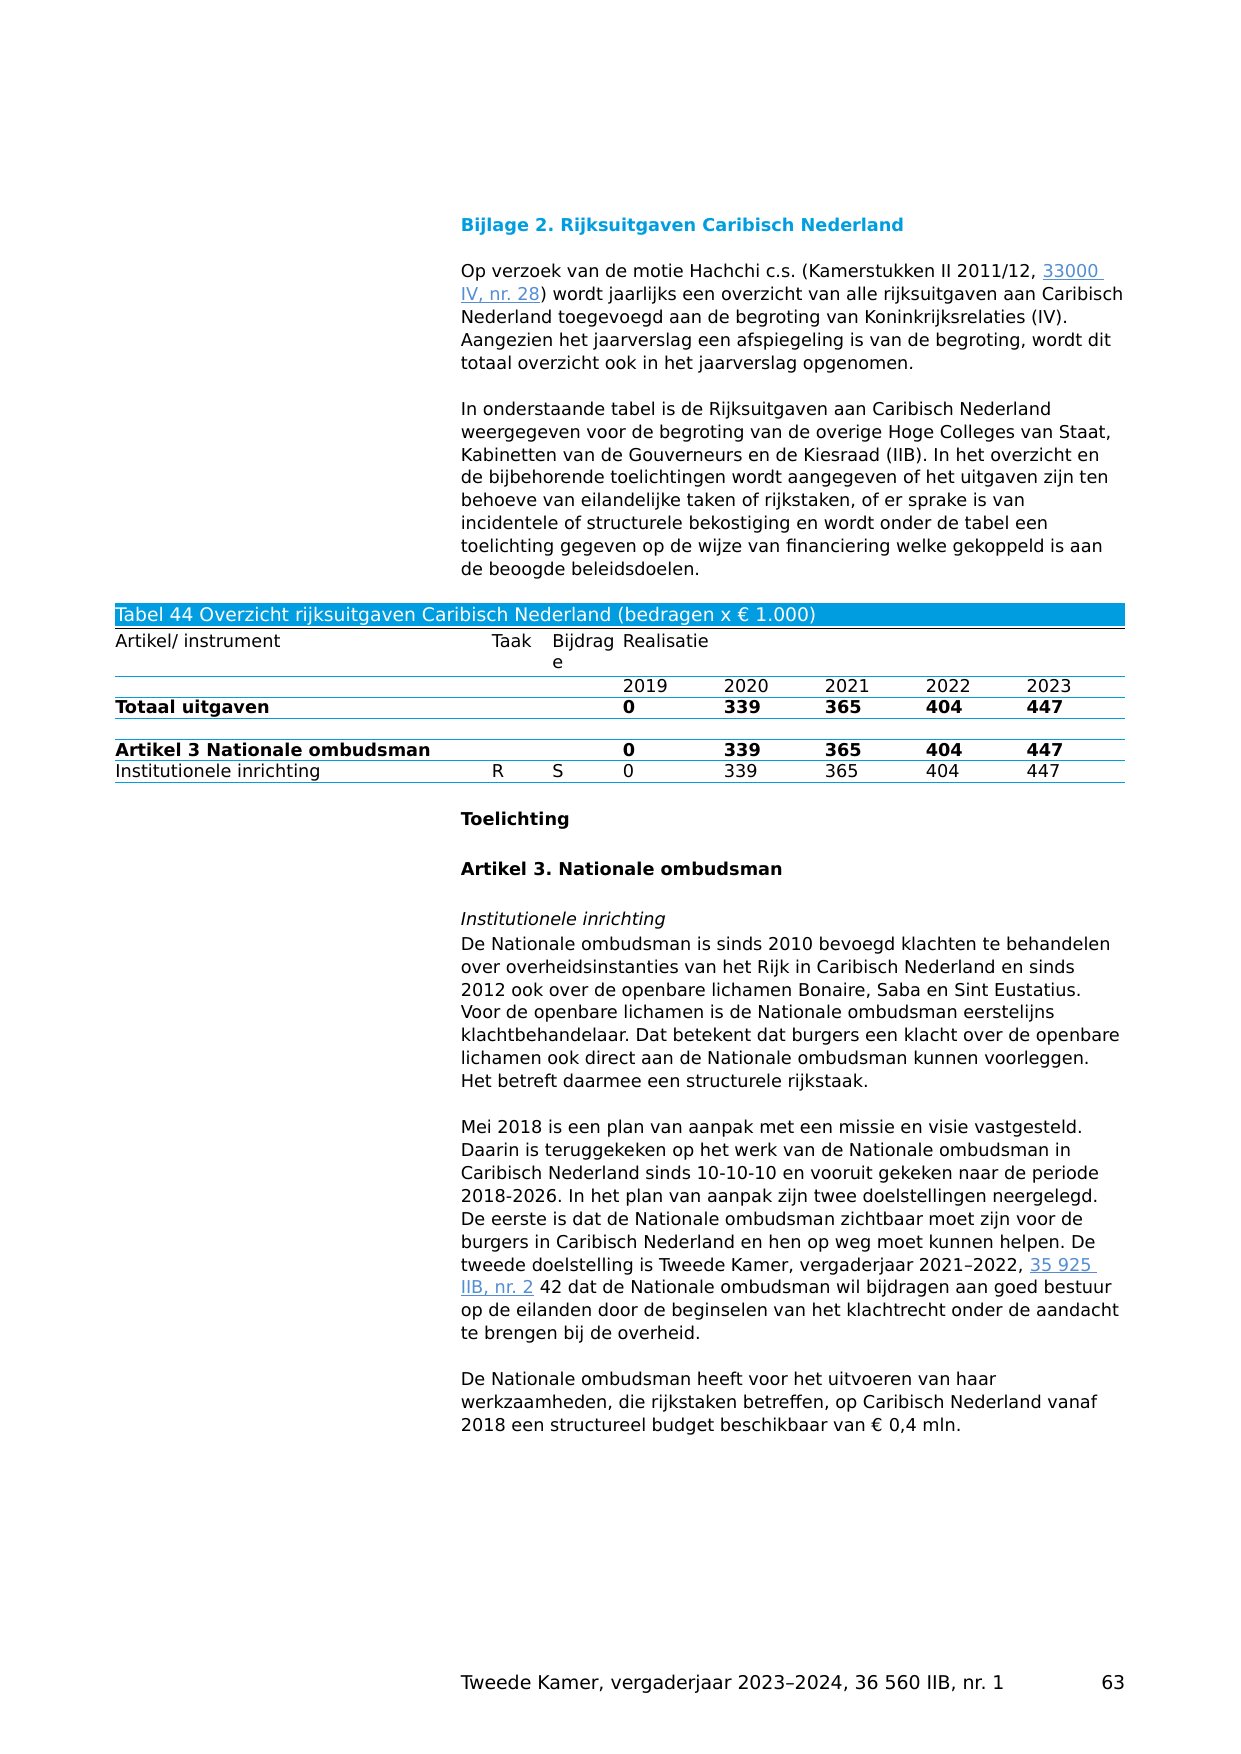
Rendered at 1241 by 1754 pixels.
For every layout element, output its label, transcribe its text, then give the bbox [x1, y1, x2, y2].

table_cell 0 [620, 761, 721, 781]
text Artikel 3. Nationale ombudsman [461, 857, 1125, 880]
text De Nationale ombudsman is sinds 2010 bevoegd klachten te behandelen over overheidsinstanties van het Rijk in Caribisch Nederland en sinds 2012 ook over de openbare lichamen Bonaire, Saba en Sint Eustatius. Voor de openbare lichamen is de Nationale ombudsman eerstelijns klachtbehandelaar. Dat betekent dat burgers een klacht over de openbare lichamen ook direct aan de Nationale ombudsman kunnen voorleggen. Het betreft daarmee een structurele rijkstaak. [461, 932, 1125, 1092]
table_cell [549, 677, 620, 697]
table_cell Artikel/ instrument [115, 629, 489, 676]
table_cell 0 [620, 740, 721, 760]
table_cell 365 [822, 740, 923, 760]
table_cell 365 [822, 698, 923, 718]
table_cell Realisatie [620, 629, 1125, 676]
table_cell Taak [489, 629, 549, 676]
table_cell [1024, 719, 1125, 739]
table_cell [549, 719, 620, 739]
table_cell [721, 719, 822, 739]
table_cell 404 [923, 761, 1023, 781]
table_cell [115, 677, 489, 697]
table_cell Artikel 3 Nationale ombudsman [115, 740, 620, 760]
table_cell 2023 [1024, 677, 1125, 697]
table_cell [489, 719, 549, 739]
table_cell 2020 [721, 677, 822, 697]
table_cell [489, 677, 549, 697]
table_cell 365 [822, 761, 923, 781]
text Mei 2018 is een plan van aanpak met een missie en visie vastgesteld. Daarin is teruggekeken op het werk van de Nationale ombudsman in Caribisch Nederland sinds 10-10-10 en vooruit gekeken naar de periode 2018-2026. In het plan van aanpak zijn twee doelstellingen neergelegd. De eerste is dat de Nationale ombudsman zichtbaar moet zijn voor de burgers in Caribisch Nederland en hen op weg moet kunnen helpen. De tweede doelstelling is Tweede Kamer, vergaderjaar 2021–2022, 35 925 IIB, nr. 2 42 dat de Nationale ombudsman wil bijdragen aan goed bestuur op de eilanden door de beginselen van het klachtrecht onder de aandacht te brengen bij de overheid. [461, 1115, 1125, 1344]
table_cell [923, 719, 1023, 739]
text De Nationale ombudsman heeft voor het uitvoeren van haar werkzaamheden, die rijkstaken betreffen, op Caribisch Nederland vanaf 2018 een structureel budget beschikbaar van € 0,4 mln. [461, 1367, 1125, 1436]
table_cell 447 [1024, 698, 1125, 718]
table_cell [620, 719, 721, 739]
table_cell 2022 [923, 677, 1023, 697]
table_cell Bijdrage [549, 629, 620, 676]
table_cell [489, 698, 549, 718]
table_cell [822, 719, 923, 739]
table_cell [115, 719, 489, 739]
table_cell 447 [1024, 761, 1125, 781]
text Institutionele inrichting [461, 907, 1125, 930]
table_cell 0 [620, 698, 721, 718]
table_cell 404 [923, 698, 1023, 718]
table_cell 339 [721, 698, 822, 718]
text Toelichting [461, 807, 1125, 830]
table_cell [549, 698, 620, 718]
table_cell 339 [721, 761, 822, 781]
table_cell 447 [1024, 740, 1125, 760]
table_cell 339 [721, 740, 822, 760]
text Op verzoek van de motie Hachchi c.s. (Kamerstukken II 2011/12, 33000 IV, nr. 28) wordt jaarlijks een overzicht van alle rijksuitgaven aan Caribisch Nederland toegevoegd aan de begroting van Koninkrijksrelaties (IV). Aangezien het jaarverslag een afspiegeling is van de begroting, wordt dit totaal overzicht ook in het jaarverslag opgenomen. [461, 259, 1125, 374]
table_cell 2019 [620, 677, 721, 697]
table_cell Institutionele inrichting [115, 761, 489, 781]
table_cell Totaal uitgaven [115, 698, 489, 718]
table_cell R [489, 761, 549, 781]
table_cell 2021 [822, 677, 923, 697]
table_cell 404 [923, 740, 1023, 760]
title Bijlage 2. Rijksuitgaven Caribisch Nederland [461, 213, 1125, 236]
text In onderstaande tabel is de Rijksuitgaven aan Caribisch Nederland weergegeven voor de begroting van de overige Hoge Colleges van Staat, Kabinetten van de Gouverneurs en de Kiesraad (IIB). In het overzicht en de bijbehorende toelichtingen wordt aangegeven of het uitgaven zijn ten behoeve van eilandelijke taken of rijkstaken, of er sprake is van incidentele of structurele bekostiging en wordt onder de tabel een toelichting gegeven op de wijze van financiering welke gekoppeld is aan de beoogde beleidsdoelen. [461, 397, 1125, 580]
table_cell S [549, 761, 620, 781]
